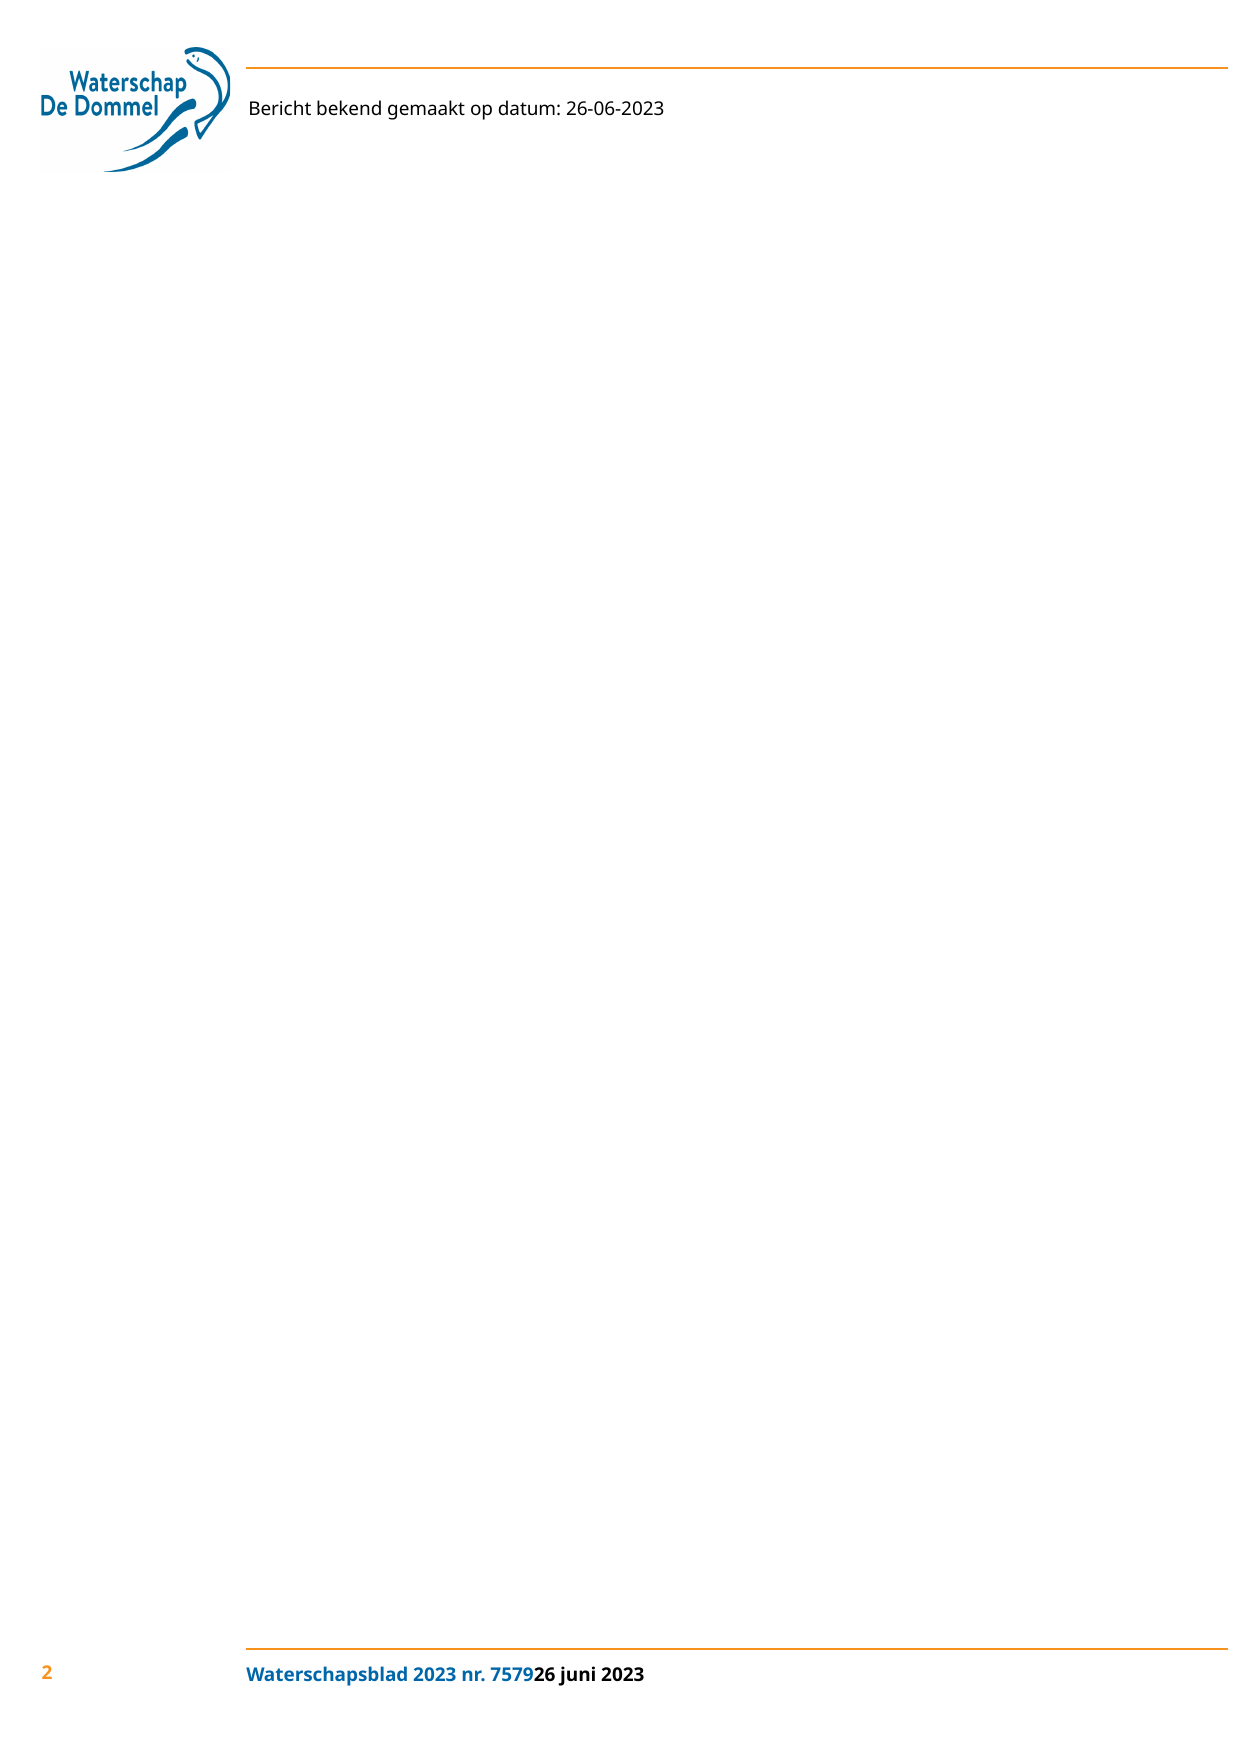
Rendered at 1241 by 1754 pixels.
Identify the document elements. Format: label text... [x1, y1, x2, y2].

picture [45, 99, 51, 111]
text Bericht bekend gemaakt op datum: 26-06-2023 [248, 95, 1152, 121]
picture [41, 47, 231, 172]
picture [204, 47, 231, 76]
picture [198, 118, 210, 131]
